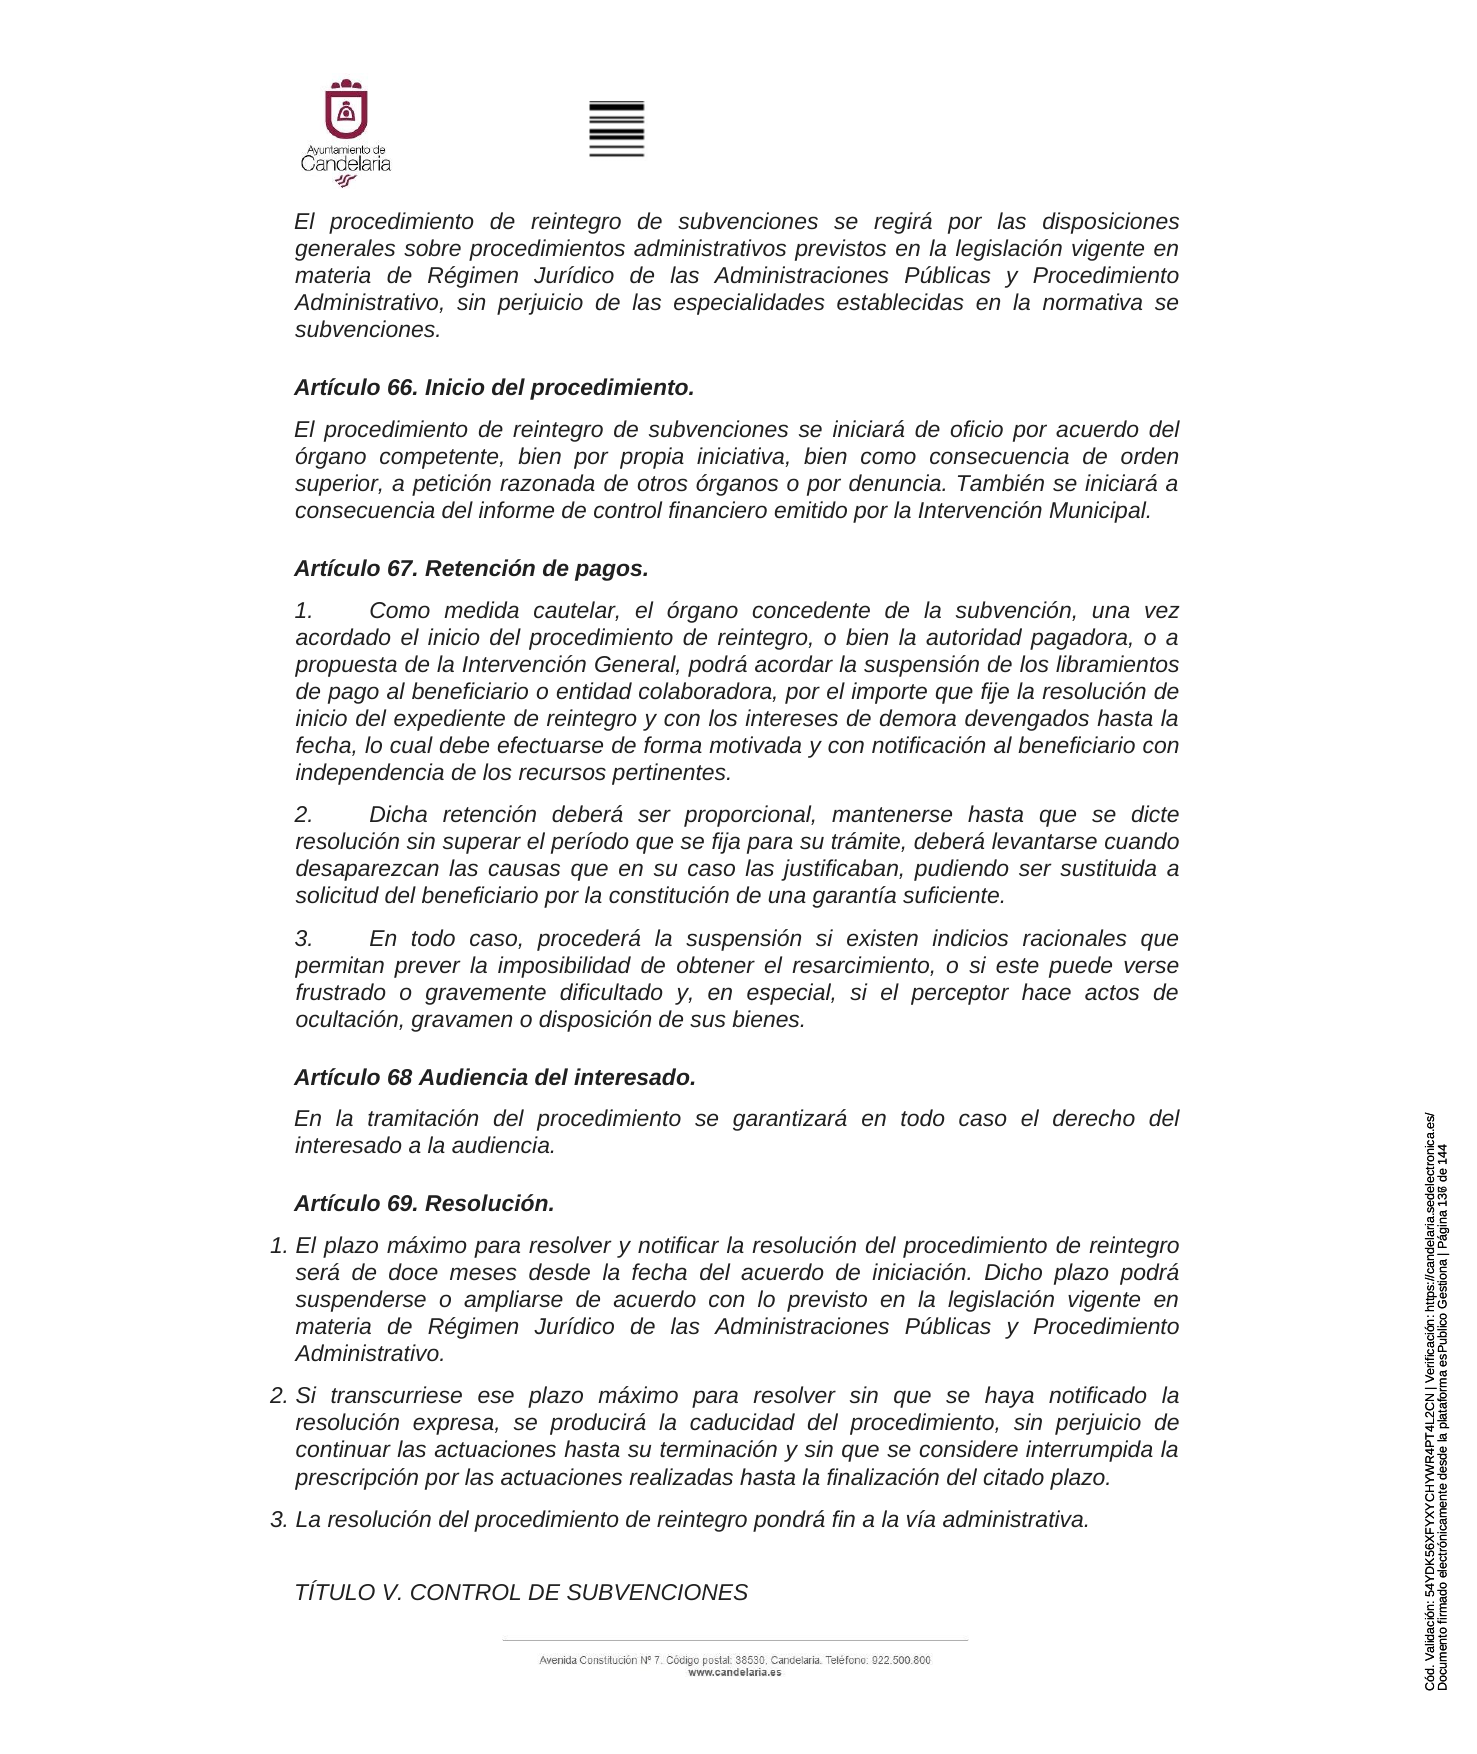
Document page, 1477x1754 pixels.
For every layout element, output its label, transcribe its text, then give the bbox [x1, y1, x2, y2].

list El plazo máximo para resolver y notificar la resolución del procedimiento de reintegro será de doce meses desde la fecha del acuerdo de iniciación. Dicho plazo podrá suspenderse o ampliarse de acuerdo con lo previsto en la legislación vigente en materia de Régimen Jurídico de las Administraciones Públicas y Procedimiento Administrativo. [270, 1232, 1182, 1367]
text Artículo 68 Audiencia del interesado. [294, 1063, 1183, 1090]
text TÍTULO V. CONTROL DE SUBVENCIONES [294, 1578, 1182, 1605]
text El procedimiento de reintegro de subvenciones se regirá por las disposiciones generales sobre procedimientos administrativos previstos en la legislación vigente en materia de Régimen Jurídico de las Administraciones Públicas y Procedimiento Administrativo, sin perjuicio de las especialidades establecidas en la normativa se subvenciones. [294, 208, 1182, 343]
list En todo caso, procederá la suspensión si existen indicios racionales que permitan prever la imposibilidad de obtener el resarcimiento, o si este puede verse frustrado o gravemente dificultado y, en especial, si el perceptor hace actos de ocultación, gravamen o disposición de sus bienes. [294, 924, 1182, 1032]
list La resolución del procedimiento de reintegro pondrá fin a la vía administrativa. [270, 1506, 1182, 1532]
text Artículo 66. Inicio del procedimiento. [294, 374, 1183, 400]
text En la tramitación del procedimiento se garantizará en todo caso el derecho del interesado a la audiencia. [294, 1105, 1182, 1159]
list Si transcurriese ese plazo máximo para resolver sin que se haya notificado la resolución expresa, se producirá la caducidad del procedimiento, sin perjuicio de continuar las actuaciones hasta su terminación y sin que se considere interrumpida la prescripción por las actuaciones realizadas hasta la finalización del citado plazo. [270, 1382, 1182, 1490]
text Artículo 67. Retención de pagos. [294, 555, 1183, 581]
text Artículo 69. Resolución. [294, 1190, 1183, 1216]
text El procedimiento de reintegro de subvenciones se iniciará de oficio por acuerdo del órgano competente, bien por propia iniciativa, bien como consecuencia de orden superior, a petición razonada de otros órganos o por denuncia. También se iniciará a consecuencia del informe de control financiero emitido por la Intervención Municipal. [294, 416, 1182, 523]
list Dicha retención deberá ser proporcional, mantenerse hasta que se dicte resolución sin superar el período que se fija para su trámite, deberá levantarse cuando desaparezcan las causas que en su caso las justificaban, pudiendo ser sustituida a solicitud del beneficiario por la constitución de una garantía suficiente. [294, 801, 1182, 909]
list Como medida cautelar, el órgano concedente de la subvención, una vez acordado el inicio del procedimiento de reintegro, o bien la autoridad pagadora, o a propuesta de la Intervención General, podrá acordar la suspensión de los libramientos de pago al beneficiario o entidad colaboradora, por el importe que fije la resolución de inicio del expediente de reintegro y con los intereses de demora devengados hasta la fecha, lo cual debe efectuarse de forma motivada y con notificación al beneficiario con independencia de los recursos pertinentes. [294, 597, 1182, 786]
